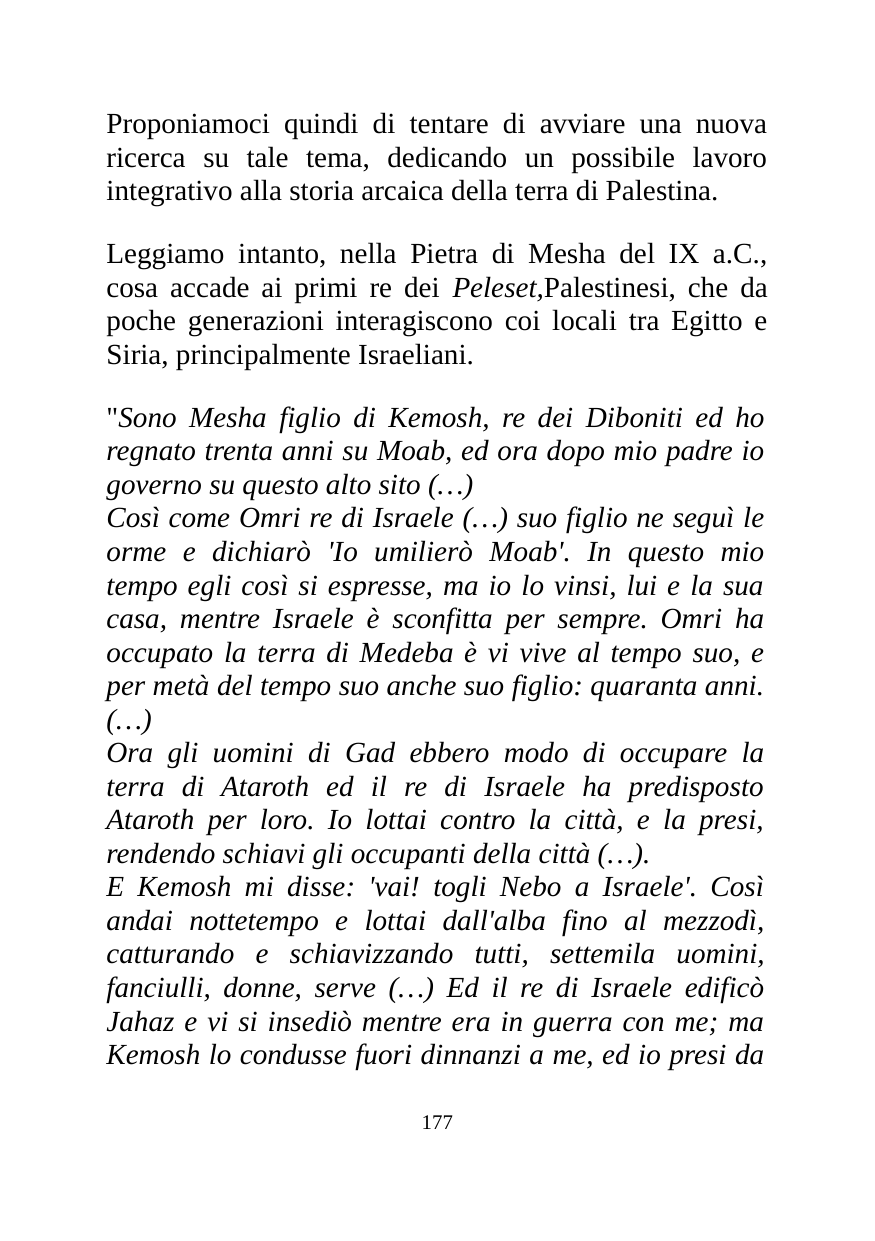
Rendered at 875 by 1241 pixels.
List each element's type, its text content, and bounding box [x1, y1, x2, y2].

text Così come Omri re di Israele (…) suo figlio ne seguì le orme e dichiarò 'Io umilierò Moab'. In questo mio tempo egli così si espresse, ma io lo vinsi, lui e la sua casa, mentre Israele è sconfitta per sempre. Omri ha occupato la terra di Medeba è vi vive al tempo suo, e per metà del tempo suo anche suo figlio: quaranta anni. (…) [106, 501, 768, 735]
text Leggiamo intanto, nella Pietra di Mesha del IX a.C., cosa accade ai primi re dei Peleset,Palestinesi, che da poche generazioni interagiscono coi locali tra Egitto e Siria, principalmente Israeliani. [106, 236, 768, 371]
text E Kemosh mi disse: 'vai! togli Nebo a Israele'. Così andai nottetempo e lottai dall'alba fino al mezzodì, catturando e schiavizzando tutti, settemila uomini, fanciulli, donne, serve (…) Ed il re di Israele edificò Jahaz e vi si insediò mentre era in guerra con me; ma Kemosh lo condusse fuori dinnanzi a me, ed io presi da [106, 869, 768, 1071]
text Ora gli uomini di Gad ebbero modo di occupare la terra di Ataroth ed il re di Israele ha predisposto Ataroth per loro. Io lottai contro la città, e la presi, rendendo schiavi gli occupanti della città (…). [106, 735, 768, 869]
text Proponiamoci quindi di tentare di avviare una nuova ricerca su tale tema, dedicando un possibile lavoro integrativo alla storia arcaica della terra di Palestina. [106, 106, 768, 207]
text "Sono Mesha figlio di Kemosh, re dei Diboniti ed ho regnato trenta anni su Moab, ed ora dopo mio padre io governo su questo alto sito (…) [106, 400, 768, 501]
